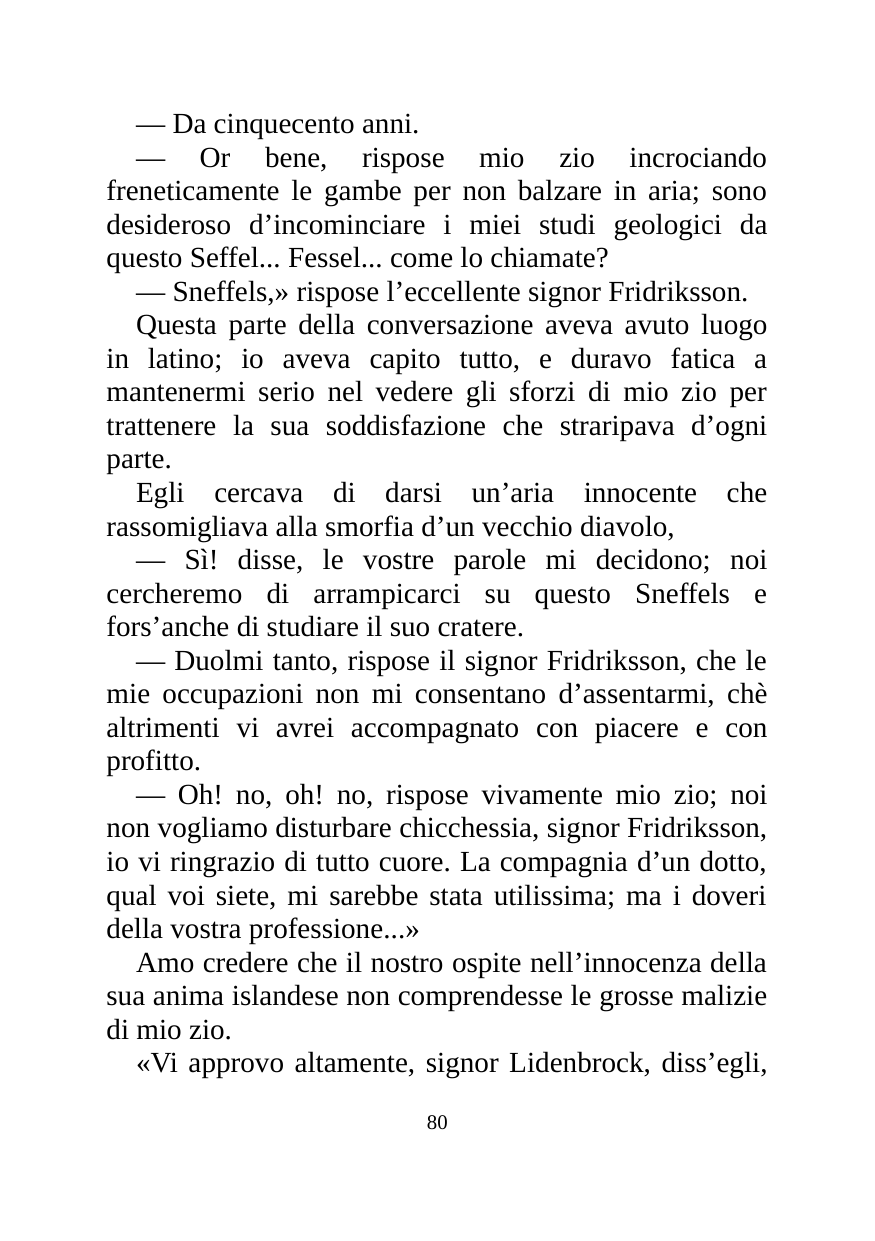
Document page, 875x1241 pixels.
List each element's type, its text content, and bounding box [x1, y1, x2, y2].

text — Oh! no, oh! no, rispose vivamente mio zio; noi non vogliamo disturbare chicchessia, signor Fridriksson, io vi ringrazio di tutto cuore. La compagnia d’un dotto, qual voi siete, mi sarebbe stata utilissima; ma i doveri della vostra professione...» [106, 777, 768, 945]
text — Sneffels,» rispose l’eccellente signor Fridriksson. [106, 274, 768, 307]
text — Da cinquecento anni. [106, 106, 768, 140]
text Questa parte della conversazione aveva avuto luogo in latino; io aveva capito tutto, e duravo fatica a mantenermi serio nel vedere gli sforzi di mio zio per trattenere la sua soddisfazione che straripava d’ogni parte. [106, 307, 768, 475]
text Egli cercava di darsi un’aria innocente che rassomigliava alla smorfia d’un vecchio diavolo, [106, 475, 768, 542]
text Amo credere che il nostro ospite nell’innocenza della sua anima islandese non comprendesse le grosse malizie di mio zio. [106, 945, 768, 1045]
text — Sì! disse, le vostre parole mi decidono; noi cercheremo di arrampicarci su questo Sneffels e fors’anche di studiare il suo cratere. [106, 542, 768, 643]
text — Or bene, rispose mio zio incrociando freneticamente le gambe per non balzare in aria; sono desideroso d’incominciare i miei studi geologici da questo Seffel... Fessel... come lo chiamate? [106, 140, 768, 274]
text — Duolmi tanto, rispose il signor Fridriksson, che le mie occupazioni non mi consentano d’assentarmi, chè altrimenti vi avrei accompagnato con piacere e con profitto. [106, 643, 768, 777]
text «Vi approvo altamente, signor Lidenbrock, diss’egli, [106, 1045, 768, 1079]
